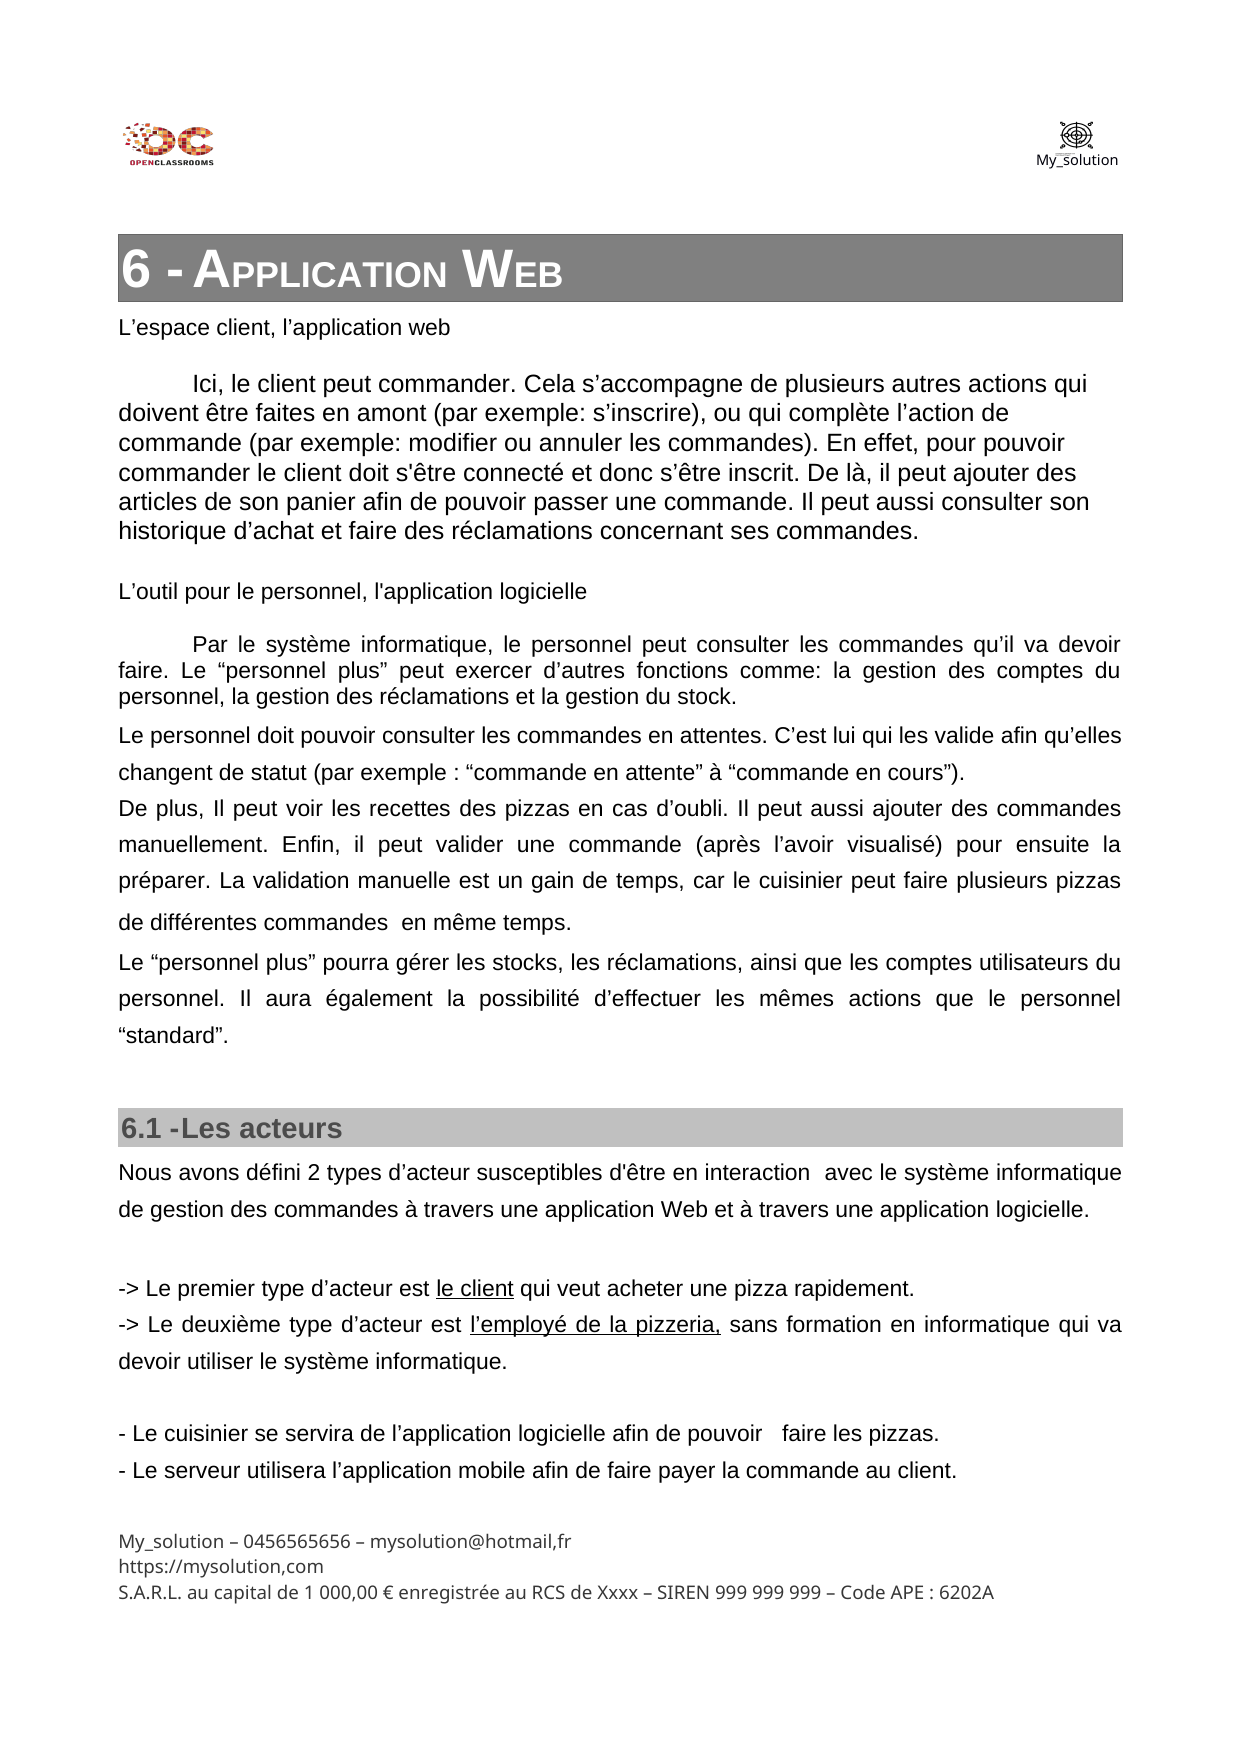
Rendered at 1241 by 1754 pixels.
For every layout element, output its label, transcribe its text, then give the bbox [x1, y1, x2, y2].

text Nous avons défini 2 types d’acteur susceptibles d'être en interaction avec le système informatique de gestion des commandes à travers une application Web et à travers une application logicielle. [118, 1159, 1122, 1222]
text L’espace client, l’application web [118, 314, 1122, 340]
picture [1052, 118, 1101, 158]
text - Le cuisinier se servira de l’application logicielle afin de pouvoir faire les pizzas. [118, 1420, 1122, 1447]
text Le “personnel plus” pourra gérer les stocks, les réclamations, ainsi que les comptes utilisateurs du personnel. Il aura également la possibilité d’effectuer les mêmes actions que le personnel “standard”. [118, 949, 1122, 1048]
text L’outil pour le personnel, l'application logicielle [118, 578, 1122, 604]
text -> Le deuxième type d’acteur est l’employé de la pizzeria, sans formation en informatique qui va devoir utiliser le système informatique. [118, 1311, 1122, 1374]
text Par le système informatique, le personnel peut consulter les commandes qu’il va devoir faire. Le “personnel plus” peut exercer d’autres fonctions comme: la gestion des comptes du personnel, la gestion des réclamations et la gestion du stock. [118, 631, 1122, 709]
subtitle Les acteurs [119, 1109, 1122, 1146]
text Le personnel doit pouvoir consulter les commandes en attentes. C’est lui qui les valide afin qu’elles changent de statut (par exemple : “commande en attente” à “commande en cours”). [118, 722, 1122, 785]
text De plus, Il peut voir les recettes des pizzas en cas d’oubli. Il peut aussi ajouter des commandes manuellement. Enfin, il peut valider une commande (après l’avoir visualisé) pour ensuite la préparer. La validation manuelle est un gain de temps, car le cuisinier peut faire plusieurs pizzas de différentes commandes en même temps. [118, 795, 1122, 937]
subtitle Application Web [119, 235, 1122, 301]
picture [119, 118, 217, 170]
text Ici, le client peut commander. Cela s’accompagne de plusieurs autres actions qui doivent être faites en amont (par exemple: s’inscrire), ou qui complète l’action de commande (par exemple: modifier ou annuler les commandes). En effet, pour pouvoir commander le client doit s'être connecté et donc s’être inscrit. De là, il peut ajouter des articles de son panier afin de pouvoir passer une commande. Il peut aussi consulter son historique d’achat et faire des réclamations concernant ses commandes. [118, 369, 1122, 547]
text -> Le premier type d’acteur est le client qui veut acheter une pizza rapidement. [118, 1275, 1122, 1301]
text - Le serveur utilisera l’application mobile afin de faire payer la commande au client. [118, 1457, 1122, 1483]
